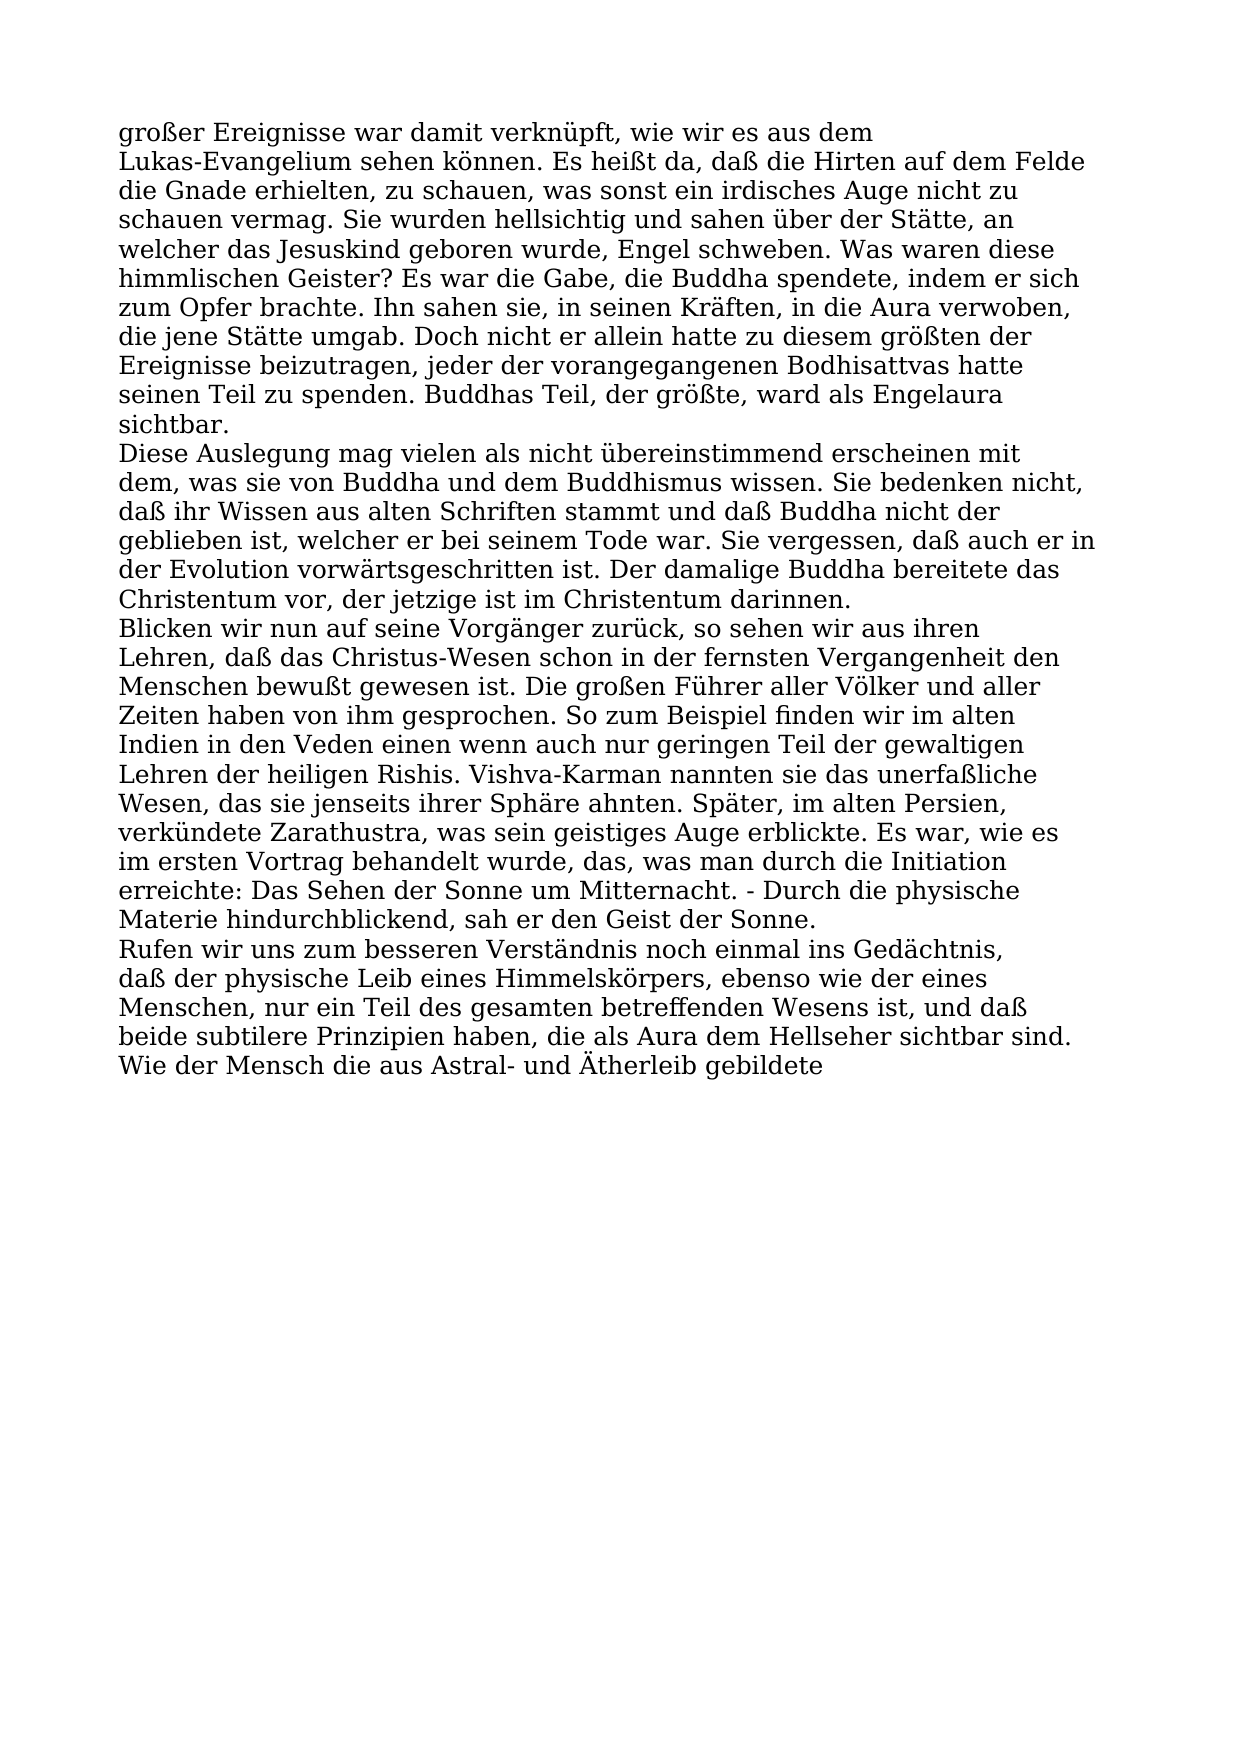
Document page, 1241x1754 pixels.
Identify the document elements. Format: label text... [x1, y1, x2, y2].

text daß der physische Leib eines Himmelskörpers, ebenso wie der eines [118, 964, 1122, 993]
text Rufen wir uns zum besseren Verständnis noch einmal ins Gedächtnis, [118, 935, 1122, 964]
text Lehren, daß das Christus-Wesen schon in der fernsten Vergangenheit den [118, 643, 1122, 672]
text beide subtilere Prinzipien haben, die als Aura dem Hellseher sichtbar sind. [118, 1022, 1122, 1051]
text der Evolution vorwärtsgeschritten ist. Der damalige Buddha bereitete das [118, 556, 1122, 585]
text Menschen bewußt gewesen ist. Die großen Führer aller Völker und aller [118, 672, 1122, 701]
text Christentum vor, der jetzige ist im Christentum darinnen. [118, 585, 1122, 614]
text Wie der Mensch die aus Astral- und Ätherleib gebildete [118, 1051, 1122, 1081]
text die jene Stätte umgab. Doch nicht er allein hatte zu diesem größten der [118, 322, 1122, 351]
text Blicken wir nun auf seine Vorgänger zurück, so sehen wir aus ihren [118, 614, 1122, 643]
text Lehren der heiligen Rishis. Vishva-Karman nannten sie das unerfaßliche [118, 760, 1122, 789]
text Ereignisse beizutragen, jeder der vorangegangenen Bodhisattvas hatte [118, 351, 1122, 381]
text großer Ereignisse war damit verknüpft, wie wir es aus dem [118, 118, 1122, 147]
text im ersten Vortrag behandelt wurde, das, was man durch die Initiation [118, 847, 1122, 876]
text Lukas-Evangelium sehen können. Es heißt da, daß die Hirten auf dem Felde [118, 147, 1122, 176]
text geblieben ist, welcher er bei seinem Tode war. Sie vergessen, daß auch er in [118, 526, 1122, 556]
text Menschen, nur ein Teil des gesamten betreffenden Wesens ist, und daß [118, 993, 1122, 1022]
text die Gnade erhielten, zu schauen, was sonst ein irdisches Auge nicht zu [118, 176, 1122, 206]
text seinen Teil zu spenden. Buddhas Teil, der größte, ward als Engelaura [118, 381, 1122, 410]
text Zeiten haben von ihm gesprochen. So zum Beispiel finden wir im alten [118, 701, 1122, 731]
text daß ihr Wissen aus alten Schriften stammt und daß Buddha nicht der [118, 497, 1122, 526]
text Materie hindurchblickend, sah er den Geist der Sonne. [118, 906, 1122, 935]
text Diese Auslegung mag vielen als nicht übereinstimmend erscheinen mit [118, 439, 1122, 468]
text himmlischen Geister? Es war die Gabe, die Buddha spendete, indem er sich [118, 264, 1122, 293]
text zum Opfer brachte. Ihn sahen sie, in seinen Kräften, in die Aura verwoben, [118, 293, 1122, 322]
text sichtbar. [118, 410, 1122, 439]
text verkündete Zarathustra, was sein geistiges Auge erblickte. Es war, wie es [118, 818, 1122, 847]
text schauen vermag. Sie wurden hellsichtig und sahen über der Stätte, an [118, 206, 1122, 235]
text Indien in den Veden einen wenn auch nur geringen Teil der gewaltigen [118, 731, 1122, 760]
text welcher das Jesuskind geboren wurde, Engel schweben. Was waren diese [118, 235, 1122, 264]
text erreichte: Das Sehen der Sonne um Mitternacht. - Durch die physische [118, 876, 1122, 906]
text dem, was sie von Buddha und dem Buddhismus wissen. Sie bedenken nicht, [118, 468, 1122, 497]
text Wesen, das sie jenseits ihrer Sphäre ahnten. Später, im alten Persien, [118, 789, 1122, 818]
